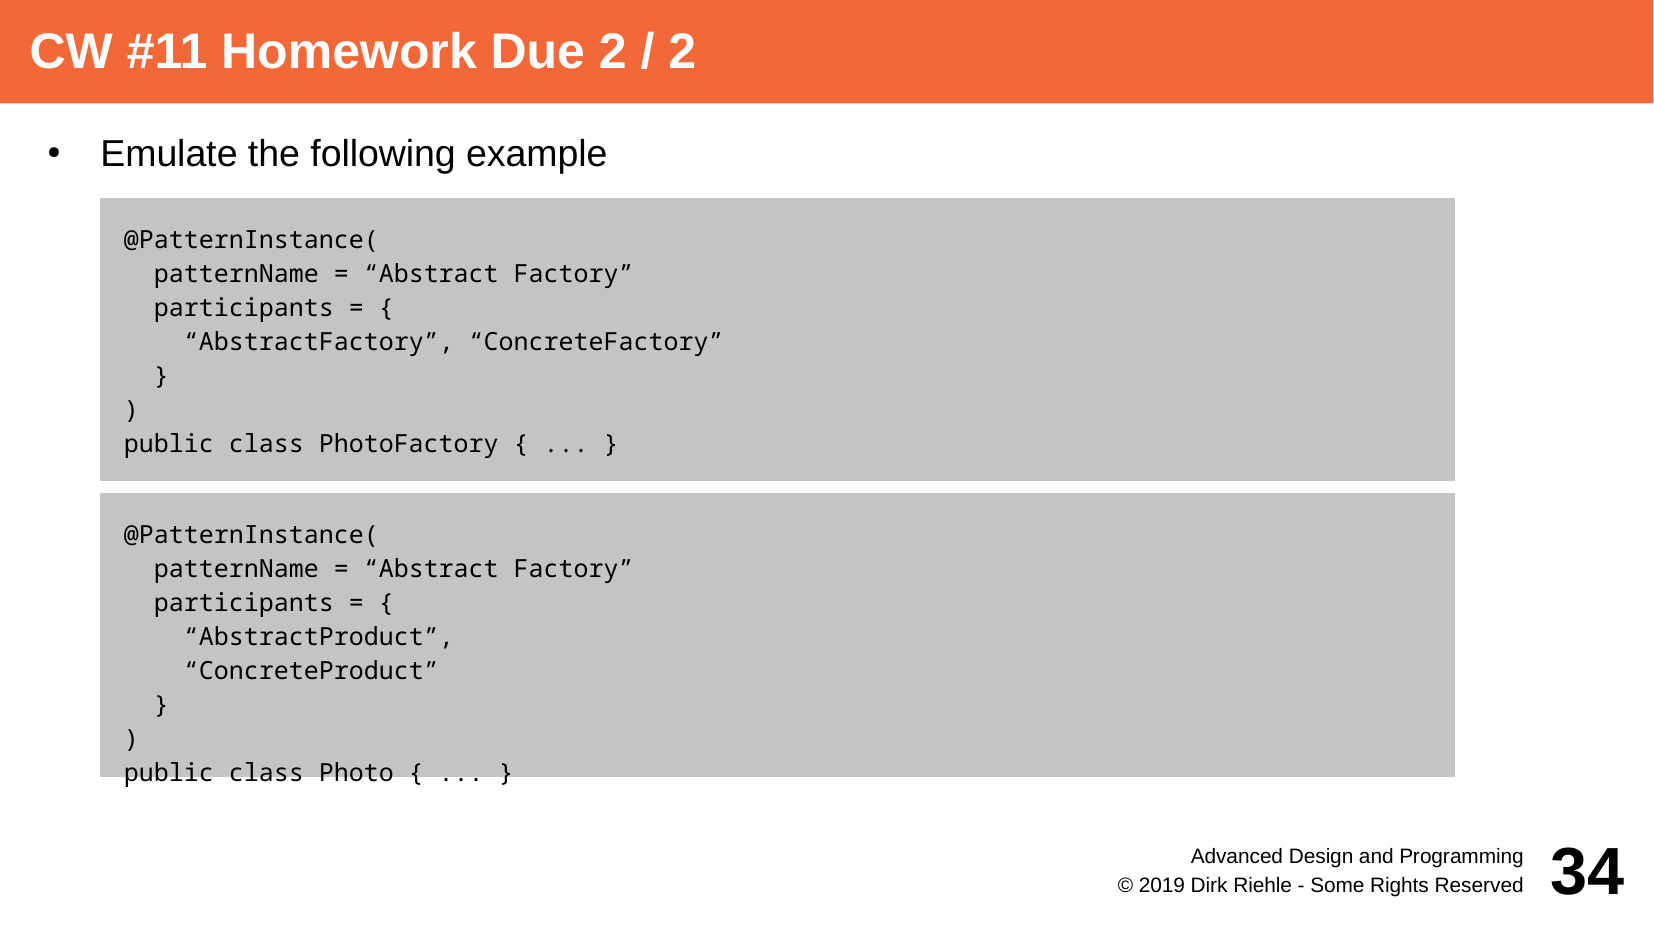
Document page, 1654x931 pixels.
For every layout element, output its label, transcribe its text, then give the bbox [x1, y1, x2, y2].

list @PatternInstance( patternName = “Abstract Factory” participants = { “AbstractFactory”, “ConcreteFactory” } ) public class PhotoFactory { ... } [94, 191, 1462, 481]
list @PatternInstance( patternName = “Abstract Factory” participants = { “AbstractProduct”, “ConcreteProduct” } ) public class Photo { ... } [94, 487, 1462, 783]
list Emulate the following example [29, 132, 1625, 813]
title CW #11 Homework Due 2 / 2 [0, 0, 1654, 104]
